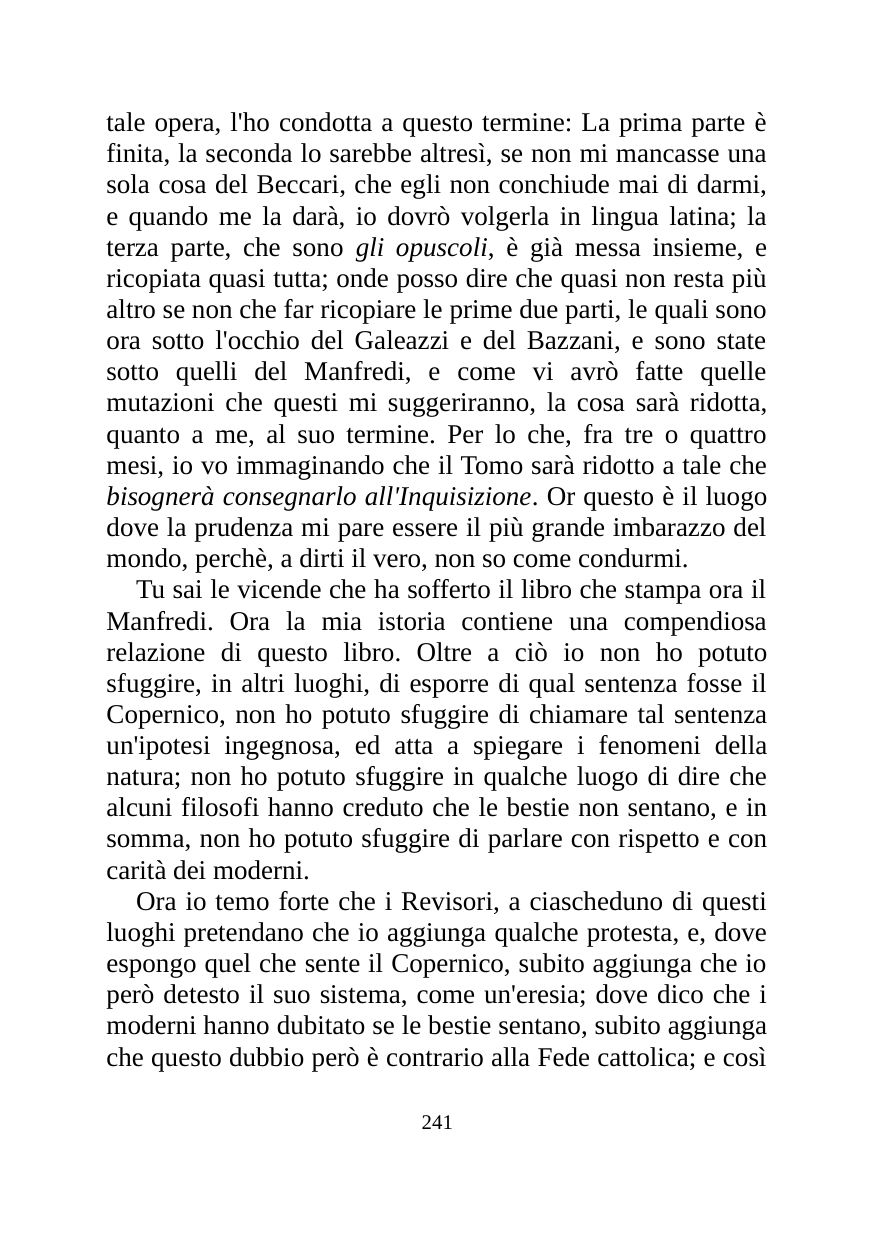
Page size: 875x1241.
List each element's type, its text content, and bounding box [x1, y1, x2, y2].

text Ora io temo forte che i Revisori, a ciascheduno di questi luoghi pretendano che io aggiunga qualche protesta, e, dove espongo quel che sente il Copernico, subito aggiunga che io però detesto il suo sistema, come un'eresia; dove dico che i moderni hanno dubitato se le bestie sentano, subito aggiunga che questo dubbio però è contrario alla Fede cattolica; e così [106, 885, 768, 1072]
text tale opera, l'ho condotta a questo termine: La prima parte è finita, la seconda lo sarebbe altresì, se non mi mancasse una sola cosa del Beccari, che egli non conchiude mai di darmi, e quando me la darà, io dovrò volgerla in lingua latina; la terza parte, che sono gli opuscoli, è già messa insieme, e ricopiata quasi tutta; onde posso dire che quasi non resta più altro se non che far ricopiare le prime due parti, le quali sono ora sotto l'occhio del Galeazzi e del Bazzani, e sono state sotto quelli del Manfredi, e come vi avrò fatte quelle mutazioni che questi mi suggeriranno, la cosa sarà ridotta, quanto a me, al suo termine. Per lo che, fra tre o quattro mesi, io vo immaginando che il Tomo sarà ridotto a tale che bisognerà consegnarlo all'Inquisizione. Or questo è il luogo dove la prudenza mi pare essere il più grande imbarazzo del mondo, perchè, a dirti il vero, non so come condurmi. [106, 106, 768, 573]
text Tu sai le vicende che ha sofferto il libro che stampa ora il Manfredi. Ora la mia istoria contiene una compendiosa relazione di questo libro. Oltre a ciò io non ho potuto sfuggire, in altri luoghi, di esporre di qual sentenza fosse il Copernico, non ho potuto sfuggire di chiamare tal sentenza un'ipotesi ingegnosa, ed atta a spiegare i fenomeni della natura; non ho potuto sfuggire in qualche luogo di dire che alcuni filosofi hanno creduto che le bestie non sentano, e in somma, non ho potuto sfuggire di parlare con rispetto e con carità dei moderni. [106, 573, 768, 885]
